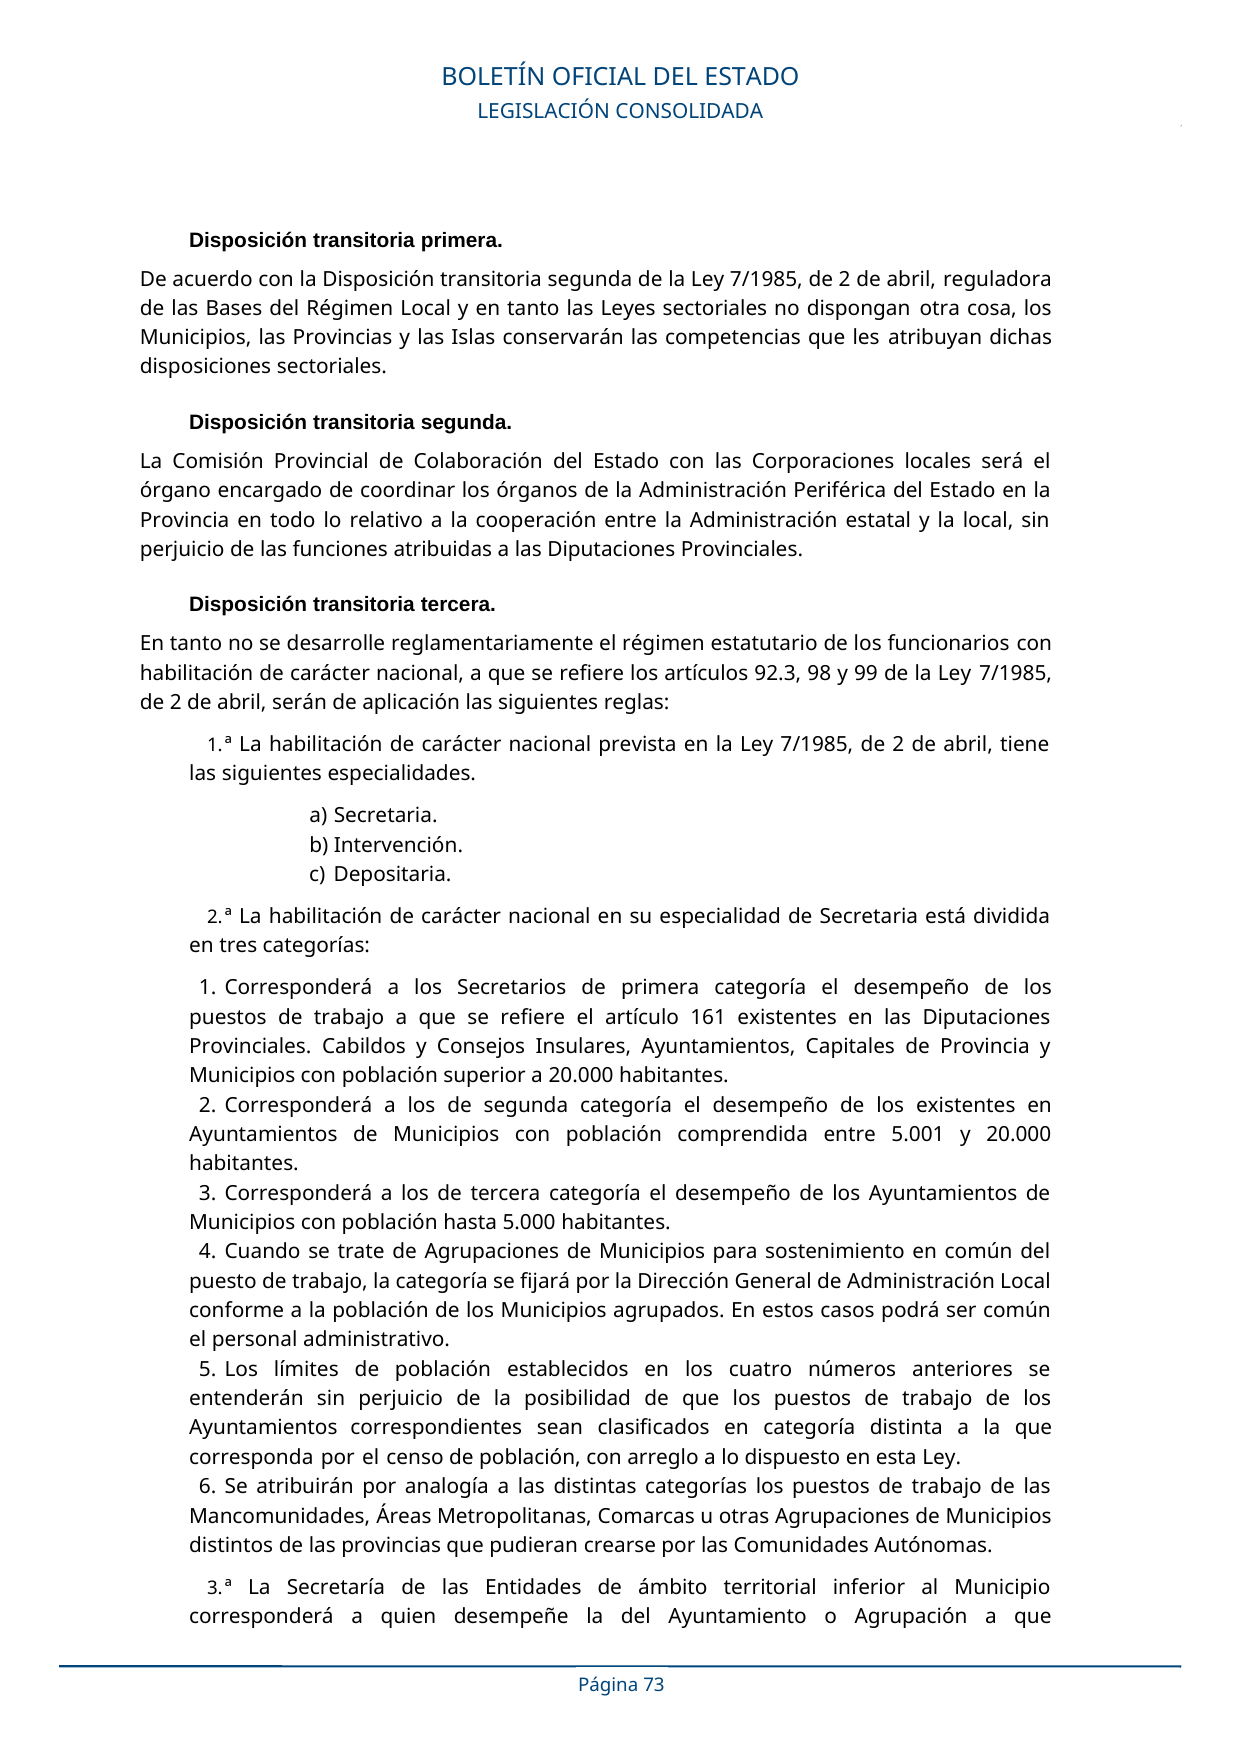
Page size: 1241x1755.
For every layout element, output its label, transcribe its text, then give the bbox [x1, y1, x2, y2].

subtitle Disposición transitoria tercera. [189, 592, 1184, 616]
list Depositaria. [309, 859, 1184, 888]
list Se atribuirán por analogía a las distintas categorías los puestos de trabajo de las Mancomunidades, Áreas Metropolitanas, Comarcas u otras Agrupaciones de Municipios distintos de las provincias que pudieran crearse por las Comunidades Autónomas. [163, 1471, 1052, 1558]
list Secretaria. [274, 800, 1184, 829]
text De acuerdo con la Disposición transitoria segunda de la Ley 7/1985, de 2 de abril, reguladora de las Bases del Régimen Local y en tanto las Leyes sectoriales no dispongan otra cosa, los Municipios, las Provincias y las Islas conservarán las competencias que les atribuyan dichas disposiciones sectoriales. [139, 264, 1052, 380]
list Intervención. [274, 830, 1184, 858]
list Los límites de población establecidos en los cuatro números anteriores se entenderán sin perjuicio de la posibilidad de que los puestos de trabajo de los Ayuntamientos correspondientes sean clasificados en categoría distinta a la que corresponda por el censo de población, con arreglo a lo dispuesto en esta Ley. [163, 1354, 1052, 1470]
text En tanto no se desarrolle reglamentariamente el régimen estatutario de los funcionarios con habilitación de carácter nacional, a que se refiere los artículos 92.3, 98 y 99 de la Ley 7/1985, de 2 de abril, serán de aplicación las siguientes reglas: [139, 628, 1052, 716]
list Corresponderá a los de segunda categoría el desempeño de los existentes en Ayuntamientos de Municipios con población comprendida entre 5.001 y 20.000 habitantes. [163, 1090, 1052, 1177]
text La Comisión Provincial de Colaboración del Estado con las Corporaciones locales será el órgano encargado de coordinar los órganos de la Administración Periférica del Estado en la Provincia en todo lo relativo a la cooperación entre la Administración estatal y la local, sin perjuicio de las funciones atribuidas a las Diputaciones Provinciales. [139, 446, 1052, 562]
list Cuando se trate de Agrupaciones de Municipios para sostenimiento en común del puesto de trabajo, la categoría se fijará por la Dirección General de Administración Local conforme a la población de los Municipios agrupados. En estos casos podrá ser común el personal administrativo. [163, 1237, 1052, 1353]
list Corresponderá a los de tercera categoría el desempeño de los Ayuntamientos de Municipios con población hasta 5.000 habitantes. [163, 1178, 1052, 1236]
list ª La habilitación de carácter nacional en su especialidad de Secretaria está dividida en tres categorías: [171, 901, 1051, 959]
list Corresponderá a los Secretarios de primera categoría el desempeño de los puestos de trabajo a que se refiere el artículo 161 existentes en las Diputaciones Provinciales. Cabildos y Consejos Insulares, Ayuntamientos, Capitales de Provincia y Municipios con población superior a 20.000 habitantes. [163, 972, 1052, 1089]
list ª La habilitación de carácter nacional prevista en la Ley 7/1985, de 2 de abril, tiene las siguientes especialidades. [171, 729, 1052, 787]
subtitle Disposición transitoria primera. [189, 228, 1184, 252]
subtitle Disposición transitoria segunda. [189, 410, 1184, 434]
list ª La Secretaría de las Entidades de ámbito territorial inferior al Municipio corresponderá a quien desempeñe la del Ayuntamiento o Agrupación a que [171, 1572, 1052, 1630]
